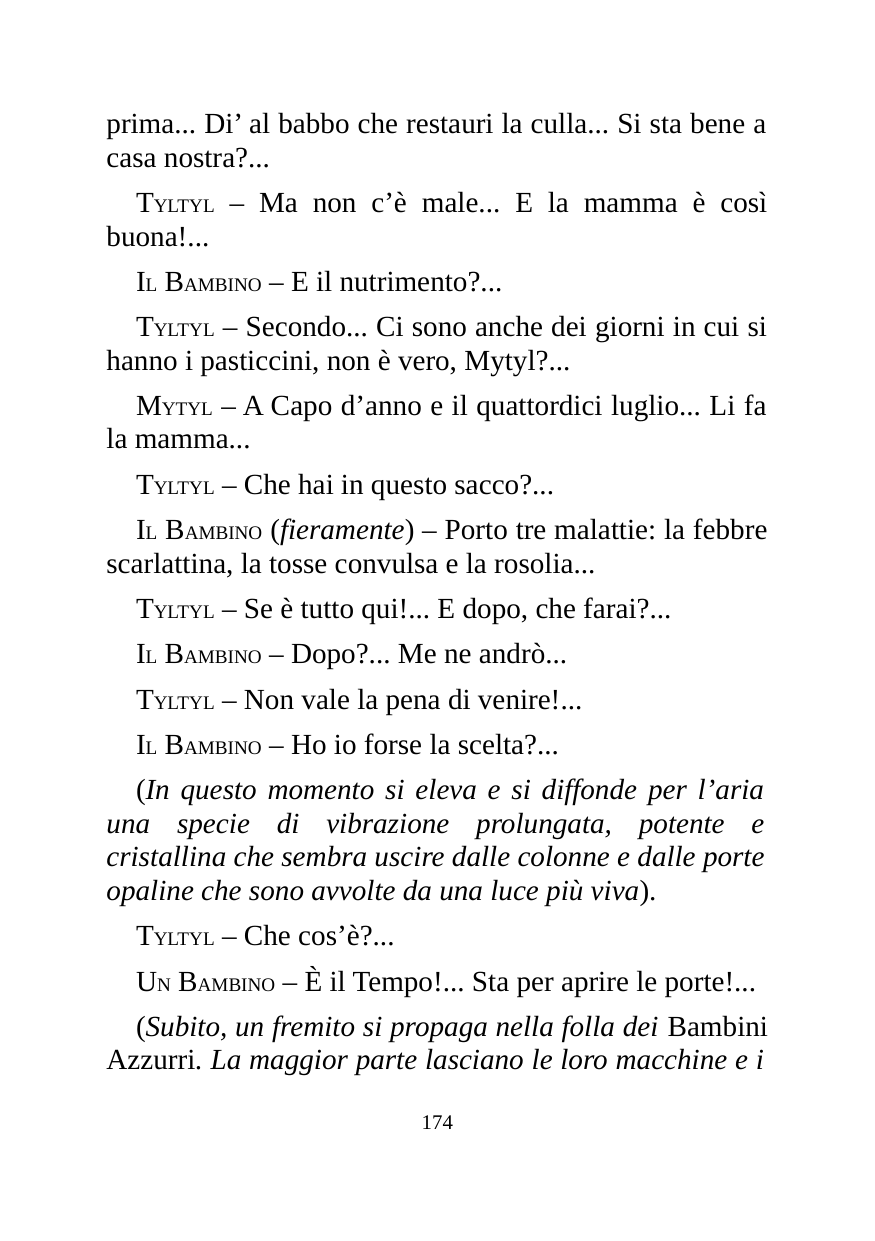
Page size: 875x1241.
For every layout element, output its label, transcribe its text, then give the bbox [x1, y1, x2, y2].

text (Subito, un fremito si propaga nella folla dei Bambini Azzurri. La maggior parte lasciano le loro macchine e i [106, 1009, 768, 1076]
text Tyltyl – Che cos’è?... [106, 918, 768, 952]
text Il Bambino – E il nutrimento?... [106, 264, 768, 297]
text prima... Di’ al babbo che restauri la culla... Si sta bene a casa nostra?... [106, 106, 768, 173]
text Tyltyl – Se è tutto qui!... E dopo, che farai?... [106, 591, 768, 625]
text Tyltyl – Non vale la pena di venire!... [106, 682, 768, 715]
text Tyltyl – Ma non c’è male... E la mamma è così buona!... [106, 185, 768, 252]
text Il Bambino – Ho io forse la scelta?... [106, 727, 768, 761]
text (In questo momento si eleva e si diffonde per l’aria una specie di vibrazione prolungata, potente e cristallina che sembra uscire dalle colonne e dalle porte opaline che sono avvolte da una luce più viva). [106, 772, 768, 907]
text Il Bambino – Dopo?... Me ne andrò... [106, 636, 768, 670]
text Mytyl – A Capo d’anno e il quattordici luglio... Li fa la mamma... [106, 388, 768, 455]
text Il Bambino (fieramente) – Porto tre malattie: la febbre scarlattina, la tosse convulsa e la rosolia... [106, 512, 768, 579]
text Un Bambino – È il Tempo!... Sta per aprire le porte!... [106, 964, 768, 997]
text Tyltyl – Che hai in questo sacco?... [106, 467, 768, 501]
text Tyltyl – Secondo... Ci sono anche dei giorni in cui si hanno i pasticcini, non è vero, Mytyl?... [106, 309, 768, 376]
